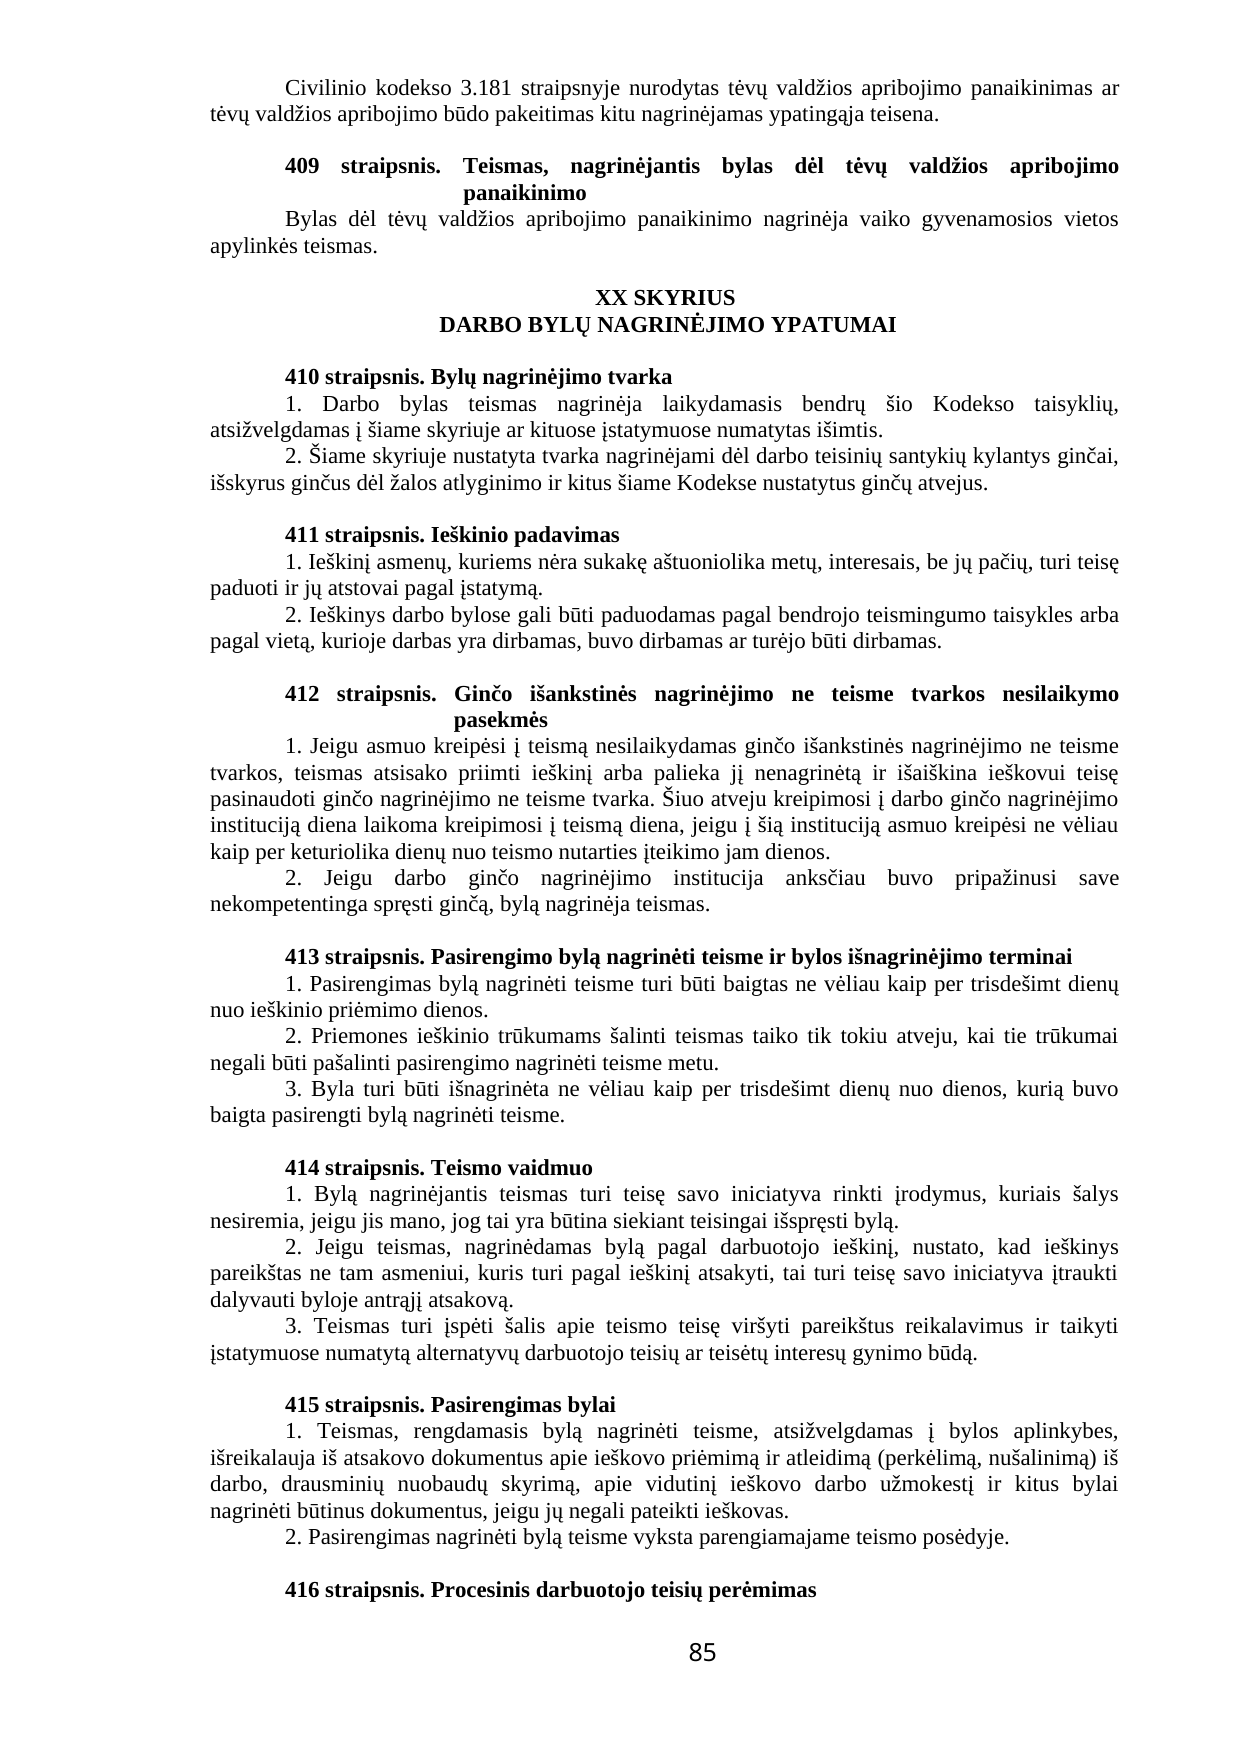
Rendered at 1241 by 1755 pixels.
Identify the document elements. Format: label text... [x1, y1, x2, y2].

text 2. Pasirengimas nagrinėti bylą teisme vyksta parengiamajame teismo posėdyje. [210, 1523, 1120, 1549]
text 2. Ieškinys darbo bylose gali būti paduodamas pagal bendrojo teismingumo taisykles arba pagal vietą, kurioje darbas yra dirbamas, buvo dirbamas ar turėjo būti dirbamas. [210, 601, 1120, 653]
text 413 straipsnis. Pasirengimo bylą nagrinėti teisme ir bylos išnagrinėjimo terminai [285, 943, 1120, 969]
text 2. Jeigu darbo ginčo nagrinėjimo institucija anksčiau buvo pripažinusi save nekompetentinga spręsti ginčą, bylą nagrinėja teismas. [210, 864, 1120, 917]
text 1. Jeigu asmuo kreipėsi į teismą nesilaikydamas ginčo išankstinės nagrinėjimo ne teisme tvarkos, teismas atsisako priimti ieškinį arba palieka jį nenagrinėtą ir išaiškina ieškovui teisę pasinaudoti ginčo nagrinėjimo ne teisme tvarka. Šiuo atveju kreipimosi į darbo ginčo nagrinėjimo instituciją diena laikoma kreipimosi į teismą diena, jeigu į šią instituciją asmuo kreipėsi ne vėliau kaip per keturiolika dienų nuo teismo nutarties įteikimo jam dienos. [210, 732, 1120, 864]
text 1. Bylą nagrinėjantis teismas turi teisę savo iniciatyva rinkti įrodymus, kuriais šalys nesiremia, jeigu jis mano, jog tai yra būtina siekiant teisingai išspręsti bylą. [210, 1180, 1120, 1233]
text 2. Priemones ieškinio trūkumams šalinti teismas taiko tik tokiu atveju, kai tie trūkumai negali būti pašalinti pasirengimo nagrinėti teisme metu. [210, 1022, 1120, 1075]
subtitle XX SKYRIUS [210, 284, 1120, 311]
text Civilinio kodekso 3.181 straipsnyje nurodytas tėvų valdžios apribojimo panaikinimas ar tėvų valdžios apribojimo būdo pakeitimas kitu nagrinėjamas ypatingąja teisena. [210, 73, 1120, 126]
text 412 straipsnis. Ginčo išankstinės nagrinėjimo ne teisme tvarkos nesilaikymo pasekmės [285, 680, 1120, 732]
text 409 straipsnis. Teismas, nagrinėjantis bylas dėl tėvų valdžios apribojimo panaikinimo [285, 153, 1120, 205]
text 1. Teismas, rengdamasis bylą nagrinėti teisme, atsižvelgdamas į bylos aplinkybes, išreikalauja iš atsakovo dokumentus apie ieškovo priėmimą ir atleidimą (perkėlimą, nušalinimą) iš darbo, drausminių nuobaudų skyrimą, apie vidutinį ieškovo darbo užmokestį ir kitus bylai nagrinėti būtinus dokumentus, jeigu jų negali pateikti ieškovas. [210, 1418, 1120, 1523]
text DARBO BYLŲ NAGRINĖJIMO YPATUMAI [210, 311, 1120, 337]
text 1. Ieškinį asmenų, kuriems nėra sukakę aštuoniolika metų, interesais, be jų pačių, turi teisę paduoti ir jų atstovai pagal įstatymą. [210, 548, 1120, 601]
text 414 straipsnis. Teismo vaidmuo [210, 1154, 1120, 1180]
text 3. Teismas turi įspėti šalis apie teismo teisę viršyti pareikštus reikalavimus ir taikyti įstatymuose numatytą alternatyvų darbuotojo teisių ar teisėtų interesų gynimo būdą. [210, 1312, 1120, 1365]
text 2. Jeigu teismas, nagrinėdamas bylą pagal darbuotojo ieškinį, nustato, kad ieškinys pareikštas ne tam asmeniui, kuris turi pagal ieškinį atsakyti, tai turi teisę savo iniciatyva įtraukti dalyvauti byloje antrąjį atsakovą. [210, 1233, 1120, 1312]
text Bylas dėl tėvų valdžios apribojimo panaikinimo nagrinėja vaiko gyvenamosios vietos apylinkės teismas. [210, 205, 1120, 258]
text 2. Šiame skyriuje nustatyta tvarka nagrinėjami dėl darbo teisinių santykių kylantys ginčai, išskyrus ginčus dėl žalos atlyginimo ir kitus šiame Kodekse nustatytus ginčų atvejus. [210, 442, 1120, 495]
text 1. Darbo bylas teismas nagrinėja laikydamasis bendrų šio Kodekso taisyklių, atsižvelgdamas į šiame skyriuje ar kituose įstatymuose numatytas išimtis. [210, 390, 1120, 442]
text 3. Byla turi būti išnagrinėta ne vėliau kaip per trisdešimt dienų nuo dienos, kurią buvo baigta pasirengti bylą nagrinėti teisme. [210, 1075, 1120, 1128]
text 415 straipsnis. Pasirengimas bylai [210, 1391, 1120, 1418]
text 410 straipsnis. Bylų nagrinėjimo tvarka [210, 363, 1120, 390]
text 416 straipsnis. Procesinis darbuotojo teisių perėmimas [210, 1576, 1120, 1602]
text 1. Pasirengimas bylą nagrinėti teisme turi būti baigtas ne vėliau kaip per trisdešimt dienų nuo ieškinio priėmimo dienos. [210, 969, 1120, 1022]
text 411 straipsnis. Ieškinio padavimas [210, 522, 1120, 548]
